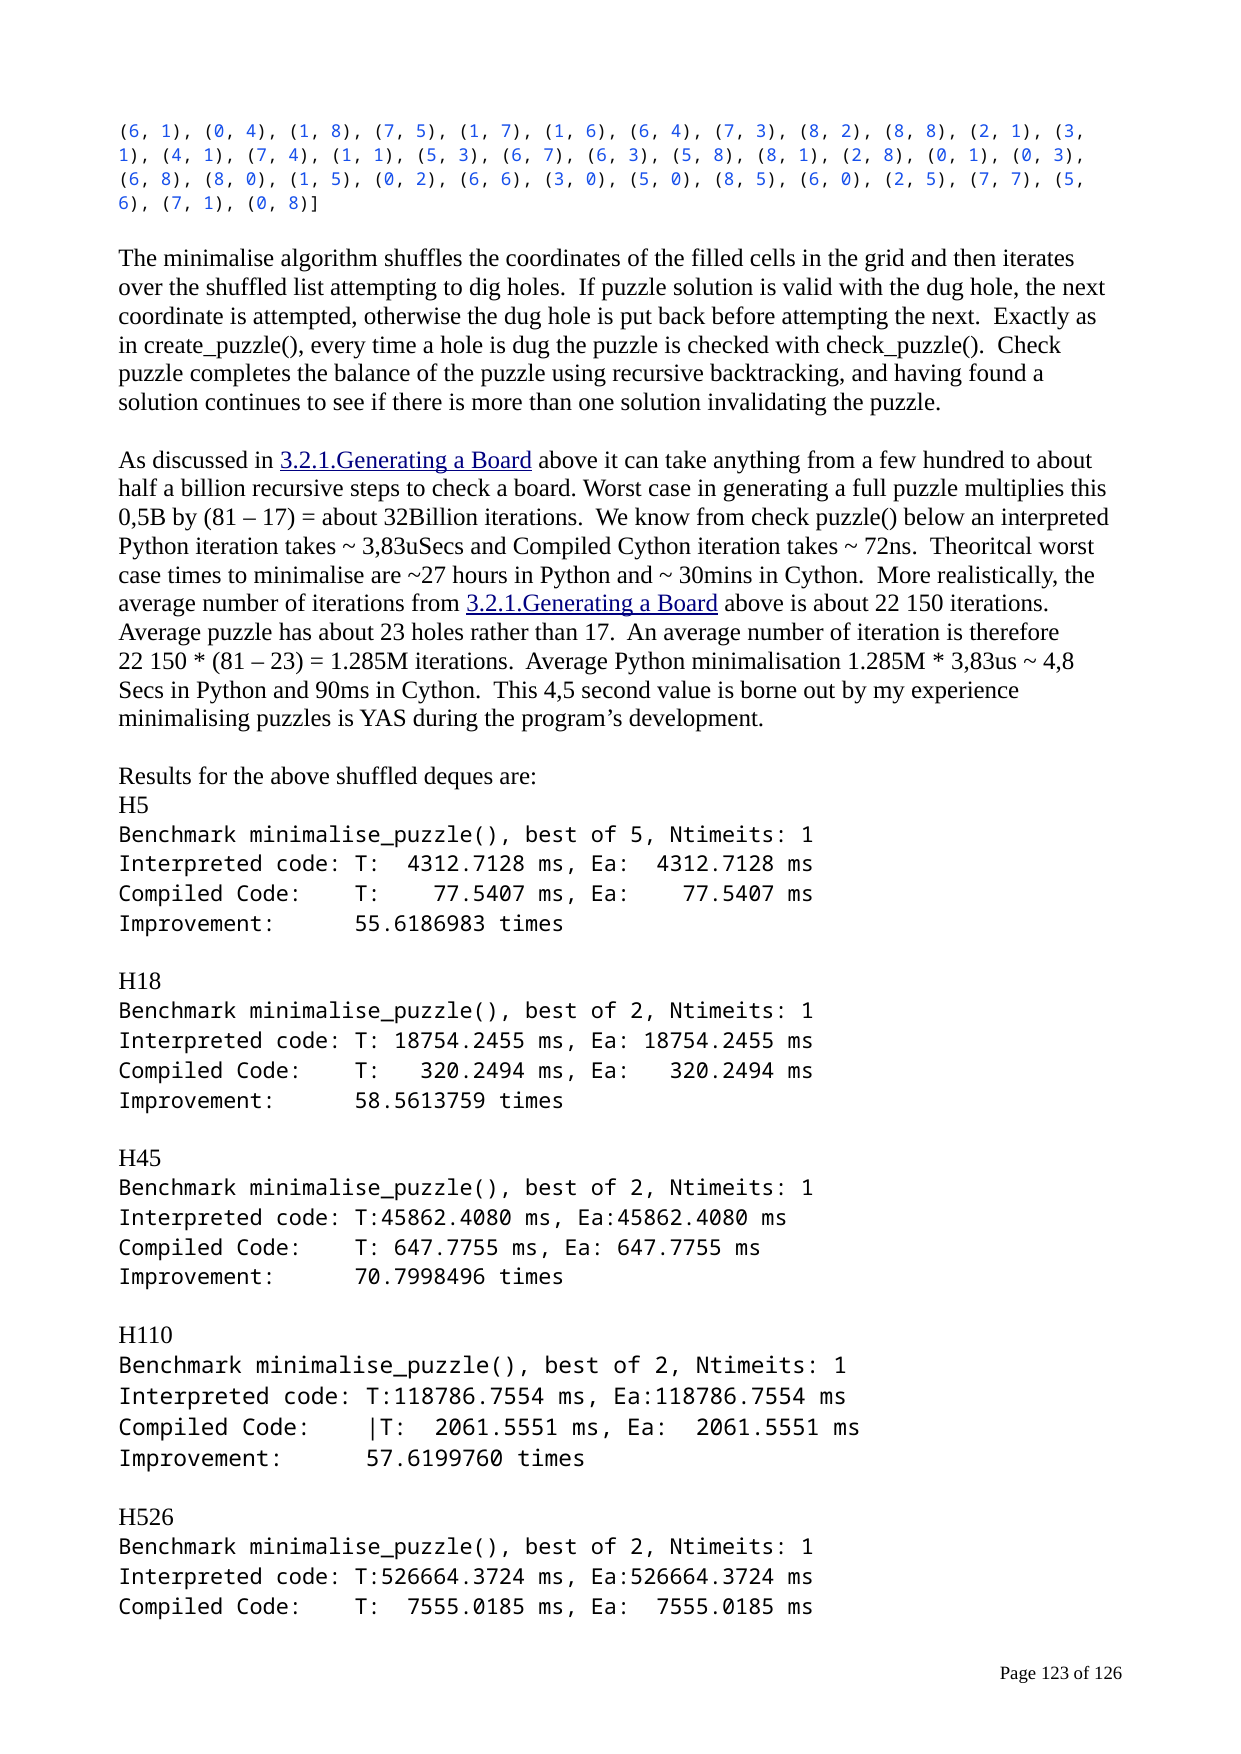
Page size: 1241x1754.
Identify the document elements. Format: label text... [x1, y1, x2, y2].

text Interpreted code: T:526664.3724 ms, Ea:526664.3724 ms [118, 1561, 1122, 1591]
text Improvement: 57.6199760 times [118, 1442, 1122, 1473]
text Benchmark minimalise_puzzle(), best of 2, Ntimeits: 1 [118, 1348, 1122, 1380]
text As discussed in 3.2.1.Generating a Board above it can take anything from a few hundred to about half a billion recursive steps to check a board. Worst case in generating a full puzzle multiplies this 0,5B by (81 – 17) = about 32Billion iterations. We know from check puzzle() below an interpreted Python iteration takes ~ 3,83uSecs and Compiled Cython iteration takes ~ 72ns. Theoritcal worst case times to minimalise are ~27 hours in Python and ~ 30mins in Cython. More realistically, the average number of iterations from 3.2.1.Generating a Board above is about 22 150 iterations. Average puzzle has about 23 holes rather than 17. An average number of iteration is therefore 22 150 * (81 – 23) = 1.285M iterations. Average Python minimalisation 1.285M * 3,83us ~ 4,8 Secs in Python and 90ms in Cython. This 4,5 second value is borne out by my experience minimalising puzzles is YAS during the program’s development. [118, 445, 1122, 732]
text Interpreted code: T:45862.4080 ms, Ea:45862.4080 ms [118, 1202, 1122, 1231]
text Compiled Code: T: 77.5407 ms, Ea: 77.5407 ms [118, 878, 1122, 908]
text Improvement: 70.7998496 times [118, 1261, 1122, 1291]
text The minimalise algorithm shuffles the coordinates of the filled cells in the grid and then iterates over the shuffled list attempting to dig holes. If puzzle solution is valid with the dug hole, the next coordinate is attempted, otherwise the dug hole is put back before attempting the next. Exactly as in create_puzzle(), every time a hole is dug the puzzle is checked with check_puzzle(). Check puzzle completes the balance of the puzzle using recursive backtracking, and having found a solution continues to see if there is more than one solution invalidating the puzzle. [118, 243, 1122, 416]
text Compiled Code: T: 320.2494 ms, Ea: 320.2494 ms [118, 1055, 1122, 1084]
text Improvement: 58.5613759 times [118, 1084, 1122, 1114]
text H110 [118, 1320, 1122, 1348]
text Interpreted code: T:118786.7554 ms, Ea:118786.7554 ms [118, 1380, 1122, 1411]
text Results for the above shuffled deques are: [118, 761, 1122, 790]
text (6, 1), (0, 4), (1, 8), (7, 5), (1, 7), (1, 6), (6, 4), (7, 3), (8, 2), (8, 8), (2, 1), (3, 1), (4, 1), (7, 4), (1, 1), (5, 3), (6, 7), (6, 3), (5, 8), (8, 1), (2, 8), (0, 1), (0, 3), (6, 8), (8, 0), (1, 5), (0, 2), (6, 6), (3, 0), (5, 0), (8, 5), (6, 0), (2, 5), (7, 7), (5, 6), (7, 1), (0, 8)] [118, 118, 1122, 243]
text Compiled Code: T: 7555.0185 ms, Ea: 7555.0185 ms [118, 1591, 1122, 1620]
text Benchmark minimalise_puzzle(), best of 2, Ntimeits: 1 [118, 995, 1122, 1025]
text H45 [118, 1143, 1122, 1172]
text H18 [118, 966, 1122, 995]
text Compiled Code: T: 647.7755 ms, Ea: 647.7755 ms [118, 1231, 1122, 1261]
text Interpreted code: T: 4312.7128 ms, Ea: 4312.7128 ms [118, 848, 1122, 878]
text H5 [118, 790, 1122, 818]
text Benchmark minimalise_puzzle(), best of 2, Ntimeits: 1 [118, 1531, 1122, 1561]
text Compiled Code: |T: 2061.5551 ms, Ea: 2061.5551 ms [118, 1411, 1122, 1442]
text Benchmark minimalise_puzzle(), best of 5, Ntimeits: 1 [118, 818, 1122, 848]
text Improvement: 55.6186983 times [118, 908, 1122, 938]
text Benchmark minimalise_puzzle(), best of 2, Ntimeits: 1 [118, 1172, 1122, 1202]
text Interpreted code: T: 18754.2455 ms, Ea: 18754.2455 ms [118, 1025, 1122, 1055]
text H526 [118, 1502, 1122, 1531]
